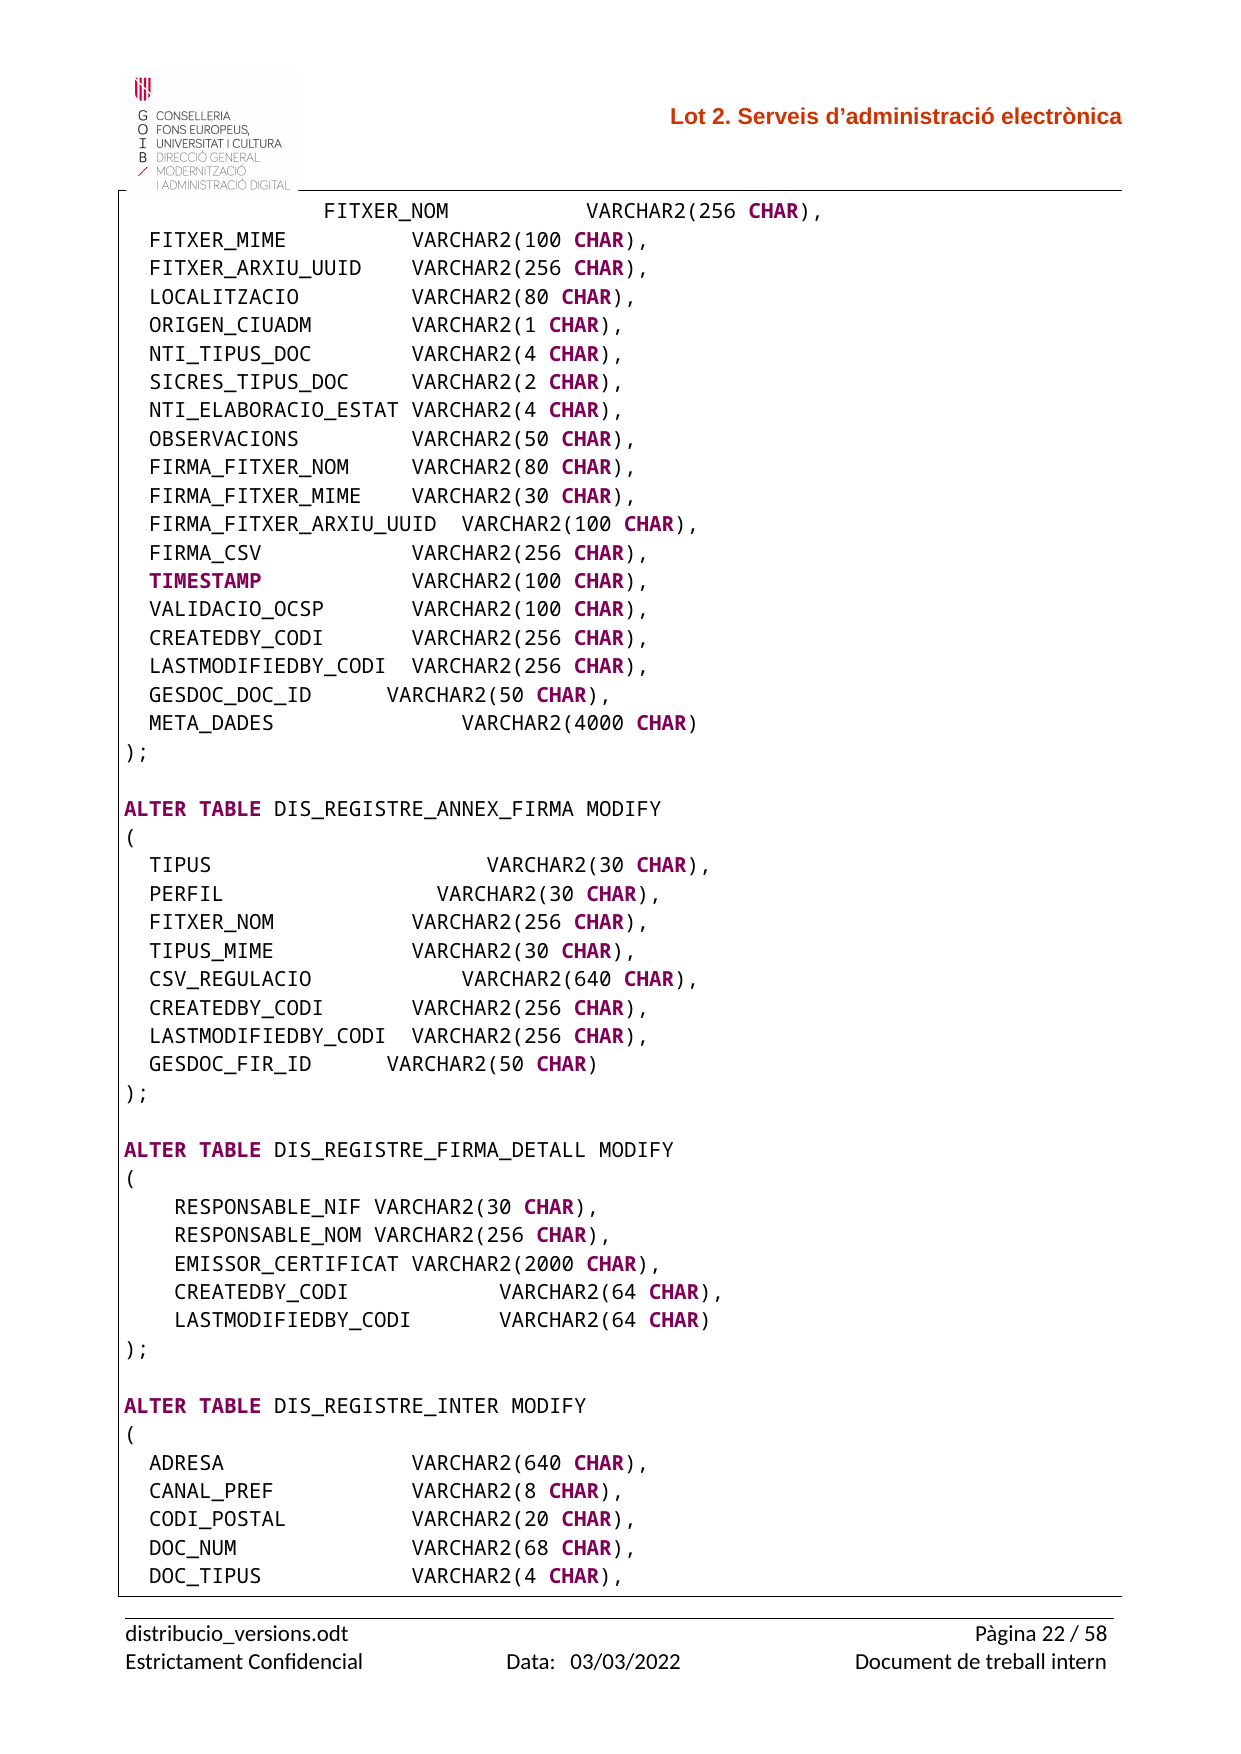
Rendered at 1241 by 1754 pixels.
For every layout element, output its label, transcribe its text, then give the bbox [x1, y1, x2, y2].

table_header FITXER_NOM VARCHAR2(256 CHAR), FITXER_MIME VARCHAR2(100 CHAR), FITXER_ARXIU_UUID VARCHAR2(256 CHAR), LOCALITZACIO VARCHAR2(80 CHAR), ORIGEN_CIUADM VARCHAR2(1 CHAR), NTI_TIPUS_DOC VARCHAR2(4 CHAR), SICRES_TIPUS_DOC VARCHAR2(2 CHAR), NTI_ELABORACIO_ESTAT VARCHAR2(4 CHAR), OBSERVACIONS VARCHAR2(50 CHAR), FIRMA_FITXER_NOM VARCHAR2(80 CHAR), FIRMA_FITXER_MIME VARCHAR2(30 CHAR), FIRMA_FITXER_ARXIU_UUID VARCHAR2(100 CHAR), FIRMA_CSV VARCHAR2(256 CHAR), TIMESTAMP VARCHAR2(100 CHAR), VALIDACIO_OCSP VARCHAR2(100 CHAR), CREATEDBY_CODI VARCHAR2(256 CHAR), LASTMODIFIEDBY_CODI VARCHAR2(256 CHAR), GESDOC_DOC_ID VARCHAR2(50 CHAR), META_DADES VARCHAR2(4000 CHAR) ); ALTER TABLE DIS_REGISTRE_ANNEX_FIRMA MODIFY ( TIPUS VARCHAR2(30 CHAR), PERFIL VARCHAR2(30 CHAR), FITXER_NOM VARCHAR2(256 CHAR), TIPUS_MIME VARCHAR2(30 CHAR), CSV_REGULACIO VARCHAR2(640 CHAR), CREATEDBY_CODI VARCHAR2(256 CHAR), LASTMODIFIEDBY_CODI VARCHAR2(256 CHAR), GESDOC_FIR_ID VARCHAR2(50 CHAR) ); ALTER TABLE DIS_REGISTRE_FIRMA_DETALL MODIFY ( RESPONSABLE_NIF VARCHAR2(30 CHAR), RESPONSABLE_NOM VARCHAR2(256 CHAR), EMISSOR_CERTIFICAT VARCHAR2(2000 CHAR), CREATEDBY_CODI VARCHAR2(64 CHAR), LASTMODIFIEDBY_CODI VARCHAR2(64 CHAR) ); ALTER TABLE DIS_REGISTRE_INTER MODIFY ( ADRESA VARCHAR2(640 CHAR), CANAL_PREF VARCHAR2(8 CHAR), CODI_POSTAL VARCHAR2(20 CHAR), DOC_NUM VARCHAR2(68 CHAR), DOC_TIPUS VARCHAR2(4 CHAR), [119, 191, 1122, 1596]
picture [126, 70, 299, 197]
